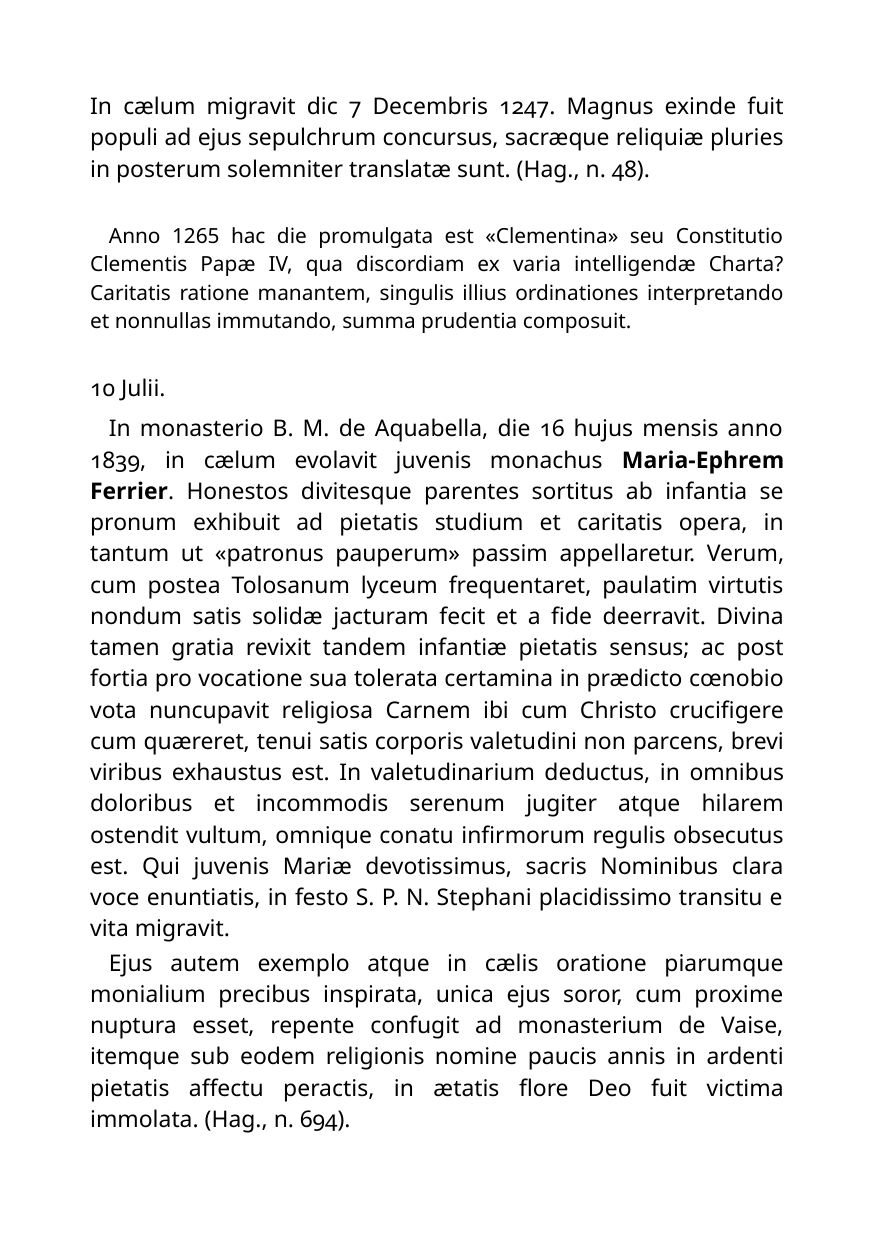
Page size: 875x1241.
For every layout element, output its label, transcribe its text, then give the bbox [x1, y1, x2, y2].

text In monasterio B. M. de Aquabella, die 16 hujus mensis anno 1839, in cælum evolavit juvenis monachus Maria-Ephrem Ferrier. Honestos divitesque parentes sortitus ab infantia se pronum exhibuit ad pietatis studium et caritatis opera, in tantum ut «patronus pauperum» passim appel­laretur. Verum, cum postea Tolosanum lyceum frequentaret, paulatim virtutis nondum satis solidæ jacturam fecit et a fide deerravit. Divina tamen gratia revixit tandem infantiæ pietatis sensus; ac post fortia pro vocatione sua tolerata certamina in prædicto cœnobio vota nuncupavit religiosa Carnem ibi cum Christo crucifigere cum quæreret, tenui satis corporis valetu­dini non parcens, brevi viribus exhaustus est. In valetu­dinarium deductus, in omnibus doloribus et incommodis serenum jugiter atque hilarem ostendit vultum, omnique conatu infirmorum regulis obsecutus est. Qui juvenis Mariæ devotissimus, sacris Nominibus clara voce enuntiatis, in festo S. P. N. Stephani placidissimo transitu e vita migravit. [90, 412, 784, 943]
text In cælum migravit dic 7 Decembris 1247. Magnus exinde fuit populi ad ejus sepulchrum concursus, sacræque reliquiæ pluries in posterum solemniter translatæ sunt. (Hag., n. 48). [90, 90, 784, 184]
text Ejus autem exemplo atque in cælis oratione piarumque monialium precibus inspirata, unica ejus soror, cum proxime nuptura esset, repente confugit ad monasterium de Vaise, itemque sub eodem religionis nomine paucis annis in ardenti pietatis affectu peractis, in ætatis flore Deo fuit victima immolata. (Hag., n. 694). [90, 947, 784, 1134]
text 10 Julii. [90, 372, 784, 403]
text Anno 1265 hac die promulgata est «Clementina» seu Constitutio Clementis Papæ IV, qua discordiam ex varia intelligendæ Charta? Caritatis ratione manan­tem, singulis illius ordinationes interpretando et nonnullas immutando, summa prudentia composuit. [90, 221, 784, 335]
